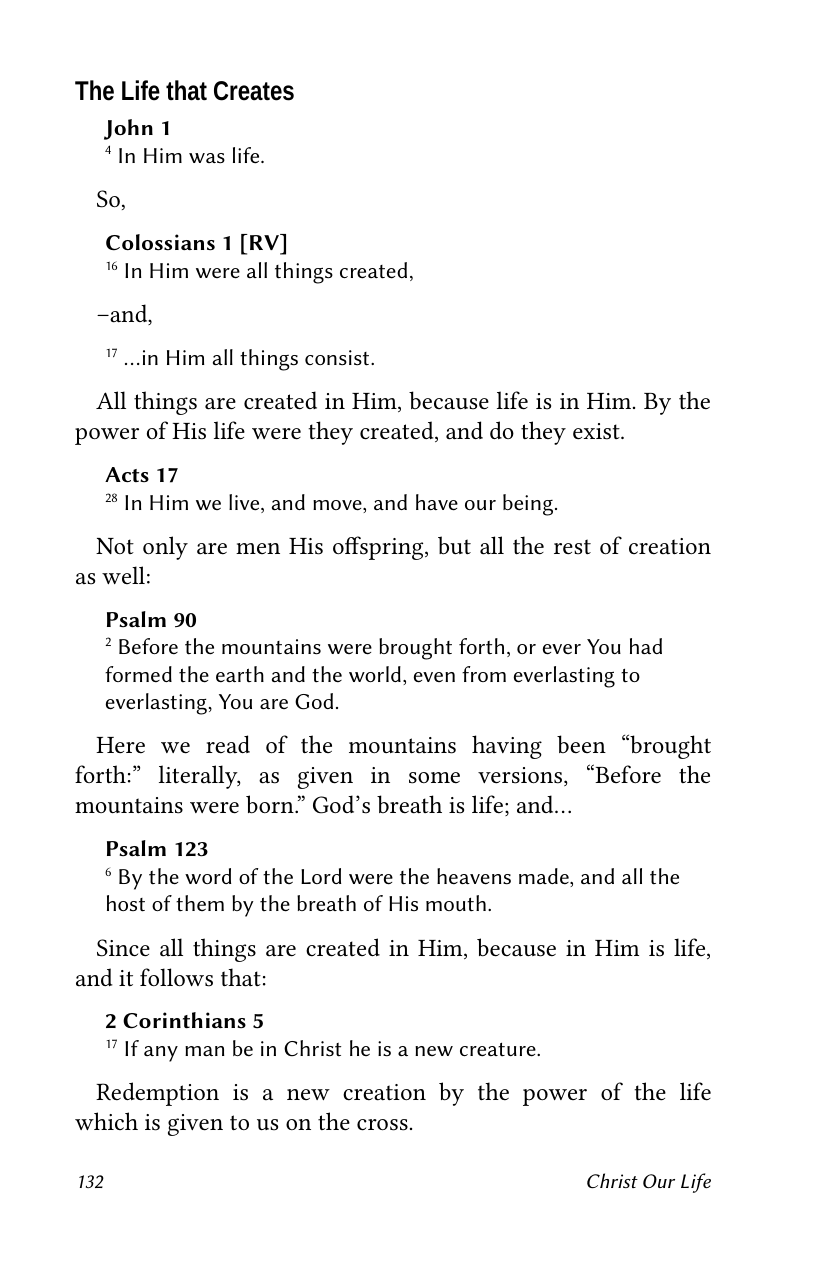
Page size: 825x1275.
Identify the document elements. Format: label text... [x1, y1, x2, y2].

text 17 If any man be in Christ he is a new creature. [105, 1036, 682, 1062]
text Since all things are created in Him, because in Him is life, and it follows that: [75, 934, 712, 992]
text –and, [75, 300, 712, 328]
text All things are created in Him, because life is in Him. By the power of His life were they created, and do they exist. [75, 387, 712, 446]
text Redemption is a new creation by the power of the life which is given to us on the cross. [75, 1078, 712, 1137]
text Colossians 1 [RV] [105, 230, 712, 256]
text John 1 [105, 115, 712, 141]
text Acts 17 [105, 462, 712, 488]
subtitle The Life that Creates [75, 75, 712, 106]
text So, [75, 185, 712, 213]
text 16 In Him were all things created, [105, 257, 682, 284]
text 4 In Him was life. [105, 143, 682, 169]
text 2 Before the mountains were brought forth, or ever You had formed the earth and the world, even from everlasting to everlasting, You are God. [105, 634, 682, 715]
text Not only are men His offspring, but all the rest of creation as well: [75, 532, 712, 590]
text Psalm 123 [105, 836, 712, 862]
text 17 ...in Him all things consist. [105, 345, 682, 371]
text 2 Corinthians 5 [105, 1008, 712, 1034]
text Psalm 90 [105, 607, 712, 633]
text 28 In Him we live, and move, and have our being. [105, 489, 682, 516]
text 6 By the word of the Lord were the heavens made, and all the host of them by the breath of His mouth. [105, 864, 682, 917]
text Here we read of the mountains having been “brought forth:” literally, as given in some versions, “Before the mountains were born.” God’s breath is life; and... [75, 732, 712, 820]
